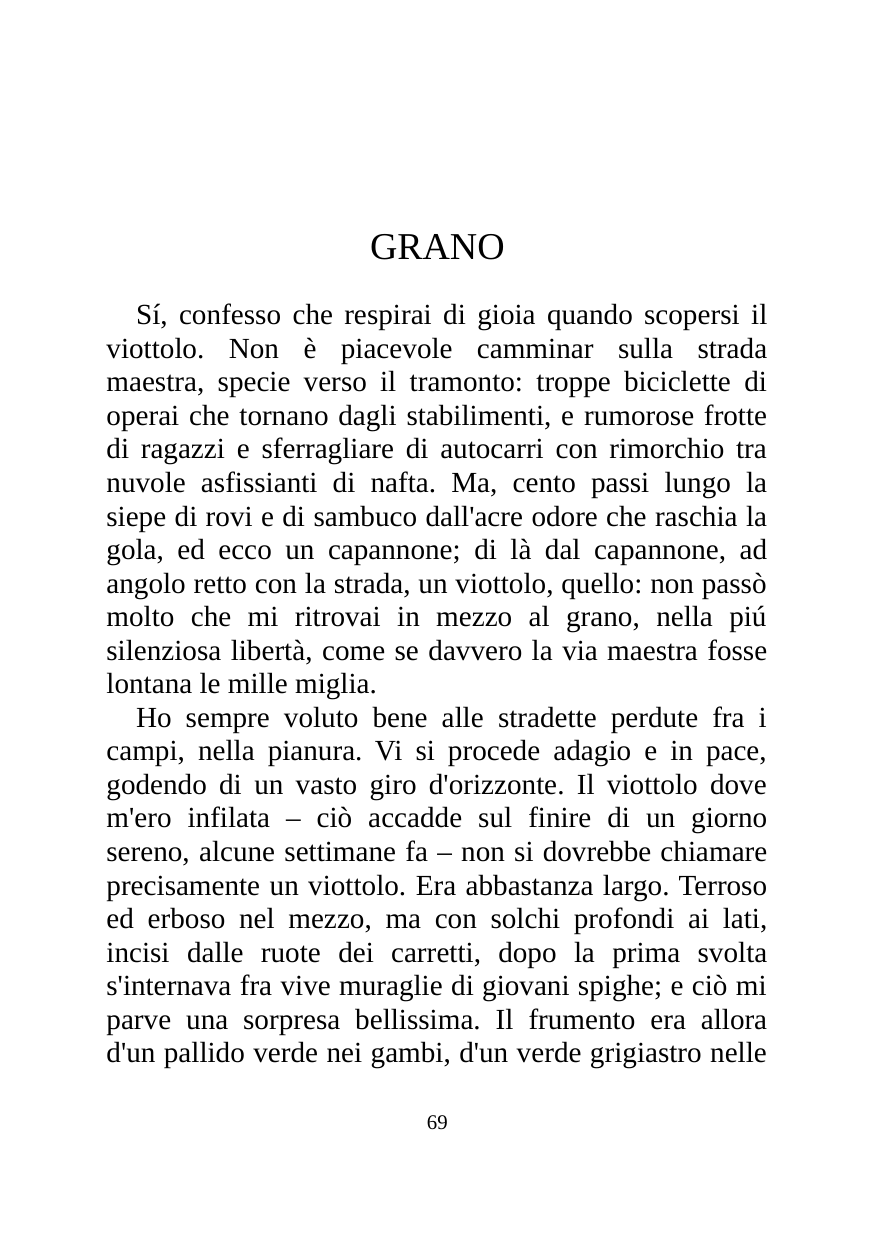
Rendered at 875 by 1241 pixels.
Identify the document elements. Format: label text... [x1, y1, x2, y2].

text Ho sempre voluto bene alle stradette perdute fra i campi, nella pianura. Vi si procede adagio e in pace, godendo di un vasto giro d'orizzonte. Il viottolo dove m'ero infilata – ciò accadde sul finire di un giorno sereno, alcune settimane fa – non si dovrebbe chiamare precisamente un viottolo. Era abbastanza largo. Terroso ed erboso nel mezzo, ma con solchi profondi ai lati, incisi dalle ruote dei carretti, dopo la prima svolta s'internava fra vive muraglie di giovani spighe; e ciò mi parve una sorpresa bellissima. Il frumento era allora d'un pallido verde nei gambi, d'un verde grigiastro nelle [106, 700, 768, 1069]
subtitle GRANO [106, 224, 768, 268]
text Sí, confesso che respirai di gioia quando scopersi il viottolo. Non è piacevole camminar sulla strada maestra, specie verso il tramonto: troppe biciclette di operai che tornano dagli stabilimenti, e rumorose frotte di ragazzi e sferragliare di autocarri con rimorchio tra nuvole asfissianti di nafta. Ma, cento passi lungo la siepe di rovi e di sambuco dall'acre odore che raschia la gola, ed ecco un capannone; di là dal capannone, ad angolo retto con la strada, un viottolo, quello: non passò molto che mi ritrovai in mezzo al grano, nella piú silenziosa libertà, come se davvero la via maestra fosse lontana le mille miglia. [106, 297, 768, 700]
